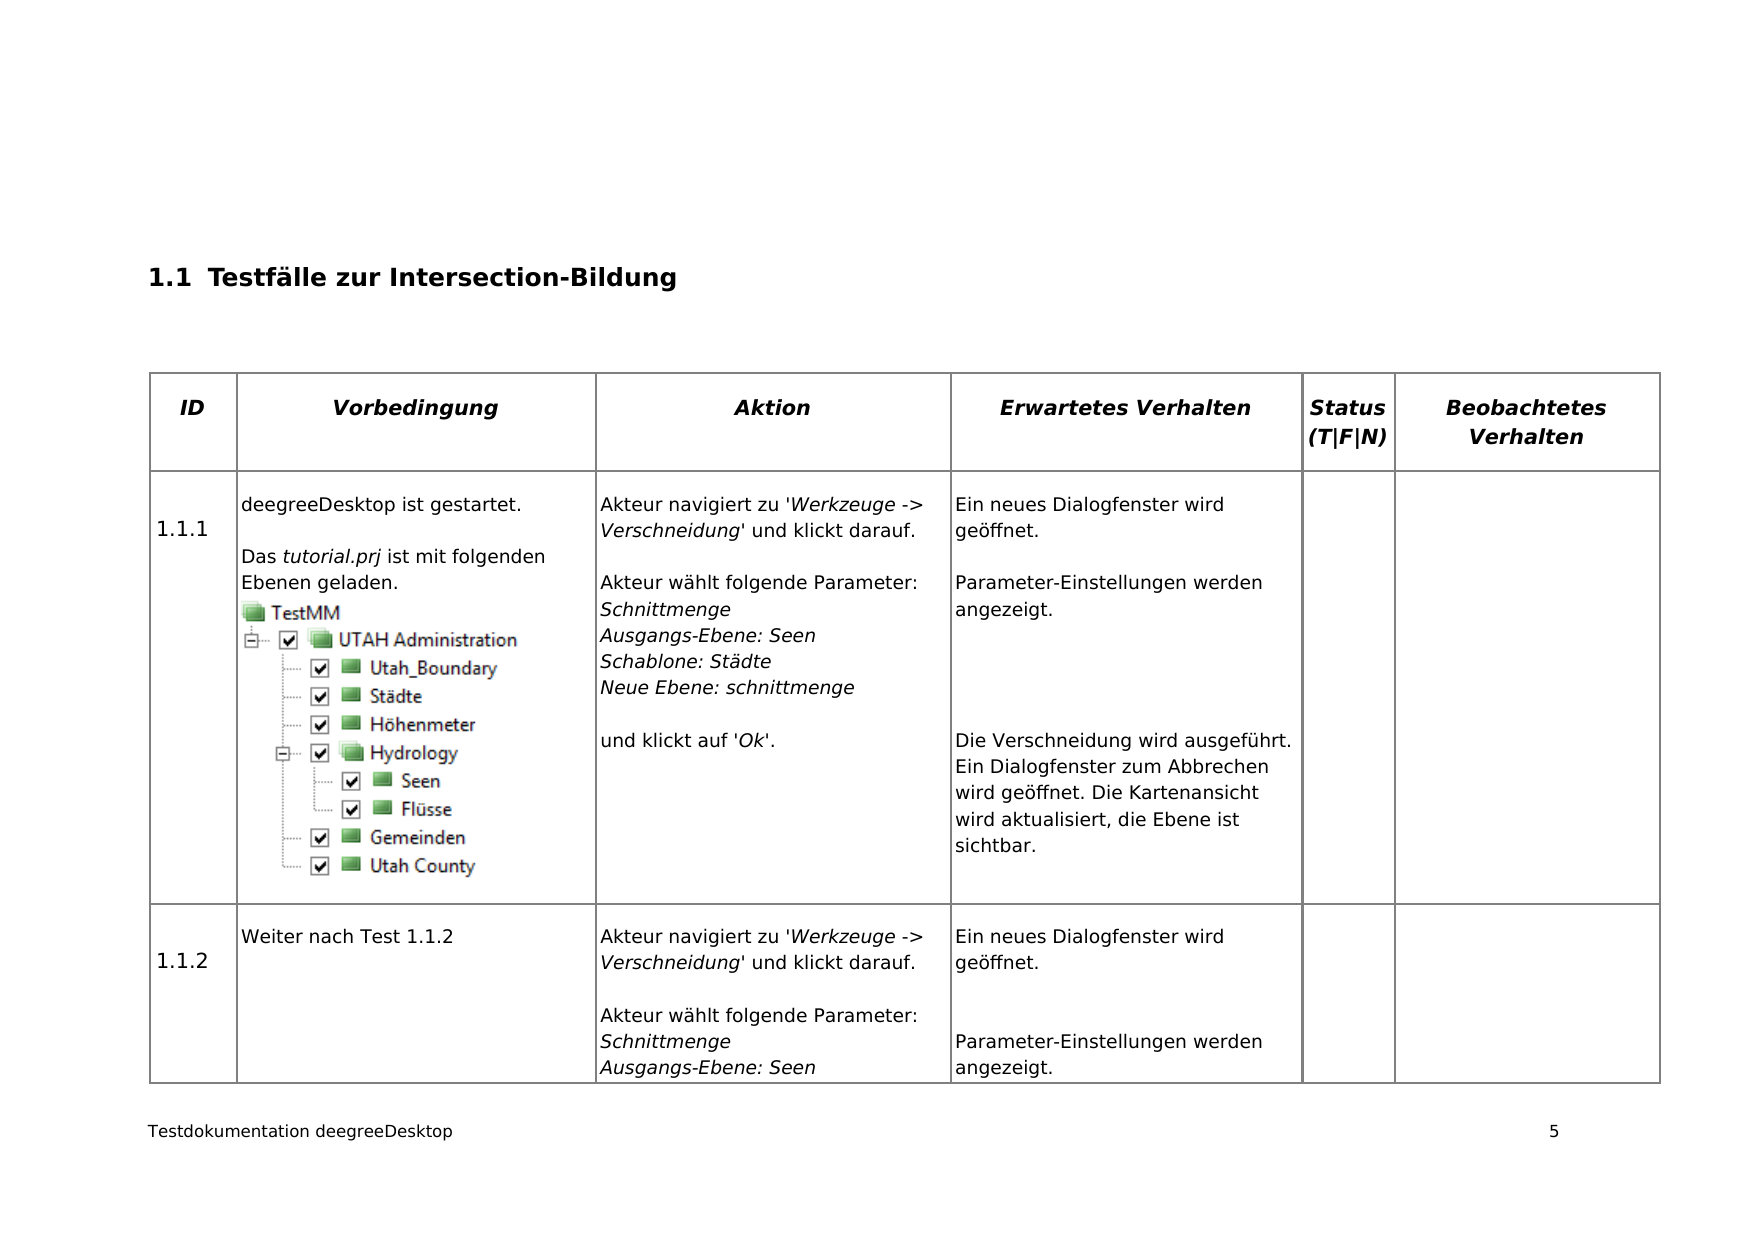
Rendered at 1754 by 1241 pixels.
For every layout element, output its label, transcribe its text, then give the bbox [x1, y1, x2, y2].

table_cell [1304, 905, 1394, 1082]
table_cell Weiter nach Test 1.1.2 [238, 905, 595, 1082]
table_cell Ein neues Dialogfenster wird geöffnet. Parameter-Einstellungen werden angezeigt. [952, 905, 1301, 1082]
table_cell Akteur navigiert zu 'Werkzeuge -> Verschneidung' und klickt darauf. Akteur wählt folgende Parameter: Schnittmenge Ausgangs-Ebene: Seen [597, 905, 950, 1082]
table_header Status (T|F|N) [1304, 374, 1394, 470]
table_header Vorbedingung [238, 374, 595, 470]
table_cell [1304, 472, 1394, 903]
picture [240, 598, 524, 882]
table_cell Akteur navigiert zu 'Werkzeuge -> Verschneidung' und klickt darauf. Akteur wählt folgende Parameter: Schnittmenge Ausgangs-Ebene: Seen Schablone: Städte Neue Ebene: schnittmenge und klickt auf 'Ok'. [597, 472, 950, 903]
table_cell [151, 472, 236, 903]
table_cell [1396, 905, 1659, 1082]
table_header Erwartetes Verhalten [952, 374, 1301, 470]
table_cell deegreeDesktop ist gestartet. Das tutorial.prj ist mit folgenden Ebenen geladen. [238, 472, 595, 903]
table_header Beobachtetes Verhalten [1396, 374, 1659, 470]
table_cell [151, 905, 236, 1082]
table_cell Ein neues Dialogfenster wird geöffnet. Parameter-Einstellungen werden angezeigt. Die Verschneidung wird ausgeführt. Ein Dialogfenster zum Abbrechen wird geöffnet. Die Kartenansicht wird aktualisiert, die Ebene ist sichtbar. [952, 472, 1301, 903]
table_header Aktion [597, 374, 950, 470]
table_header ID [151, 374, 236, 470]
subtitle Testfälle zur Intersection-Bildung [148, 263, 1606, 292]
table_cell [1396, 472, 1659, 903]
